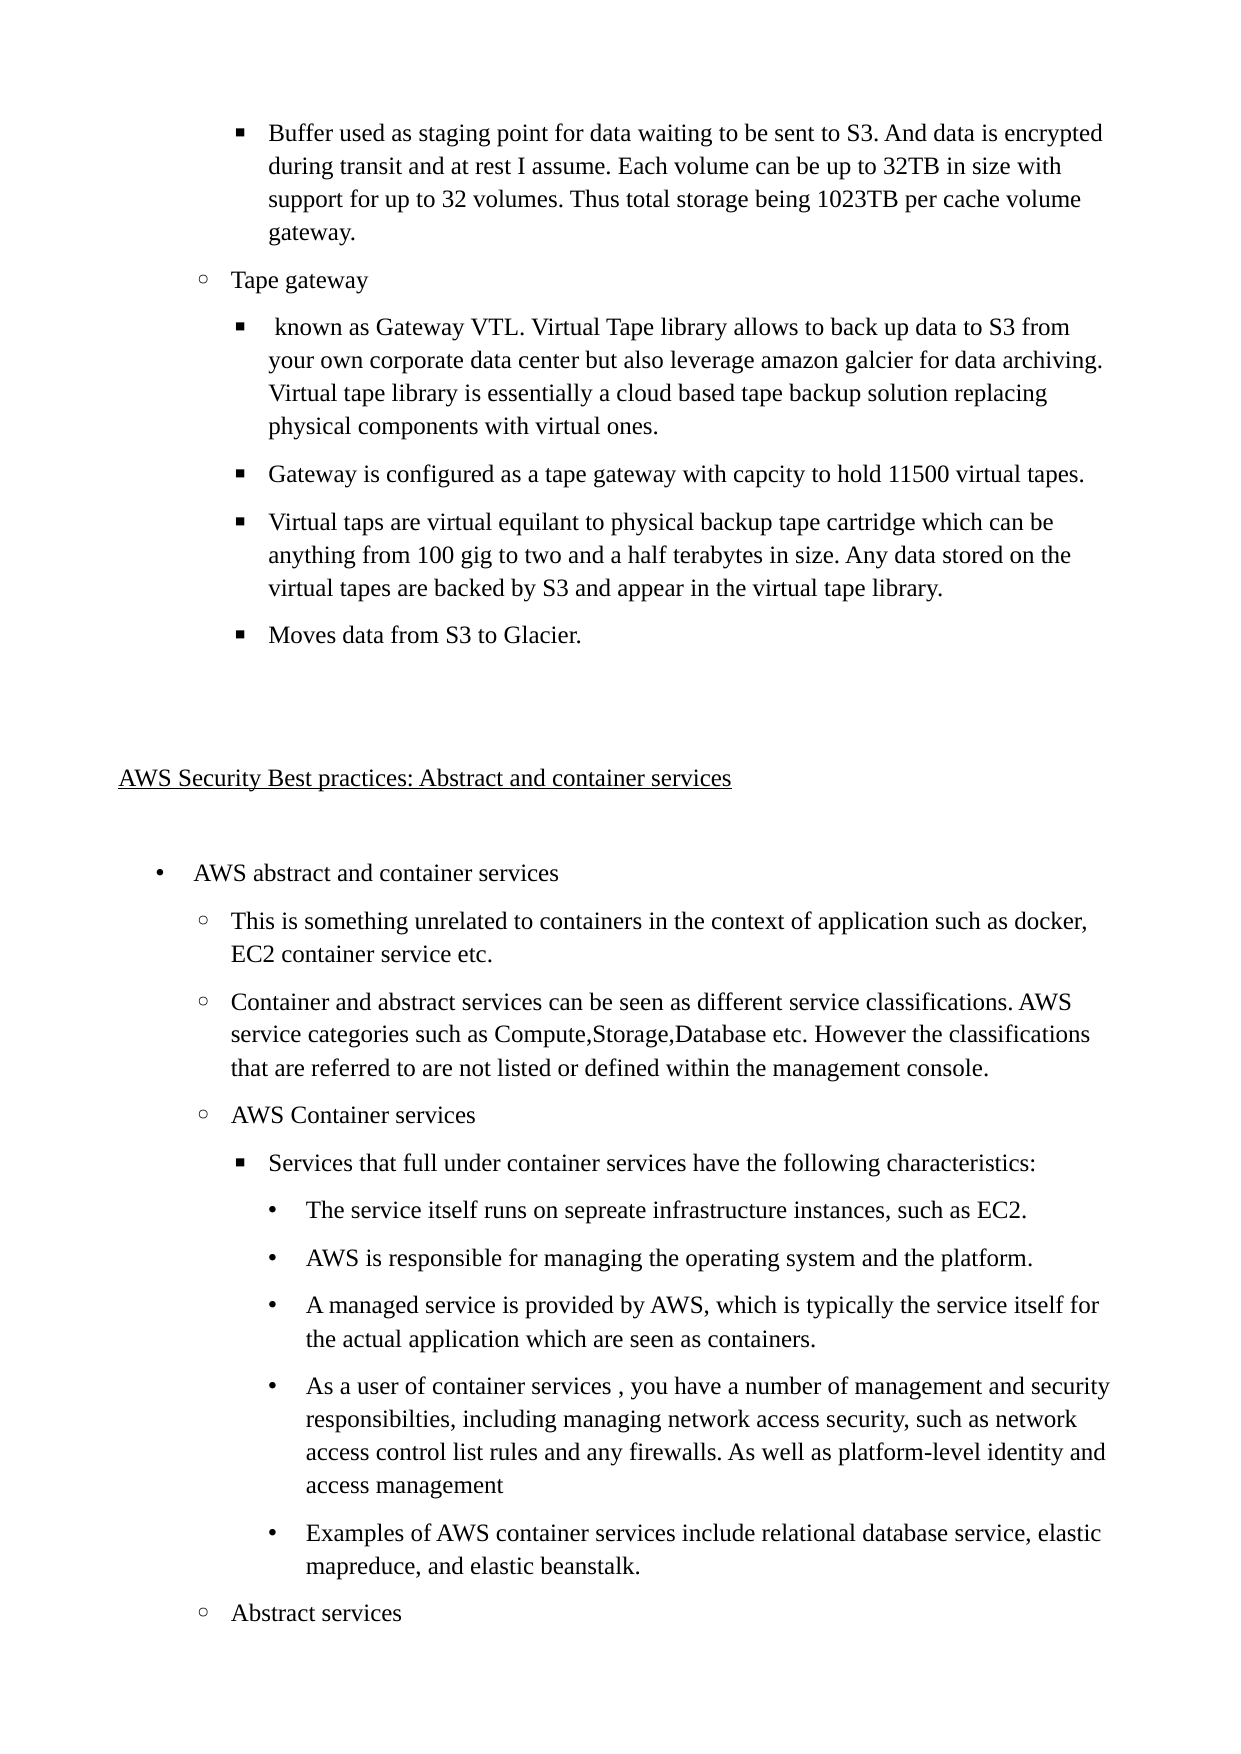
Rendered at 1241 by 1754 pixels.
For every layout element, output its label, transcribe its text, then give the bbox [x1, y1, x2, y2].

list AWS Container services [193, 1100, 1122, 1129]
list Tape gateway [193, 265, 1122, 293]
text AWS Security Best practices: Abstract and container services [118, 763, 1122, 792]
list Services that full under container services have the following characteristics: [231, 1148, 1122, 1177]
list The service itself runs on sepreate infrastructure instances, such as EC2. [268, 1195, 1122, 1224]
list Moves data from S3 to Glacier. [231, 620, 1122, 649]
list Container and abstract services can be seen as different service classifications. AWS service categories such as Compute,Storage,Database etc. However the classifications that are referred to are not listed or defined within the management console. [193, 987, 1122, 1081]
list known as Gateway VTL. Virtual Tape library allows to back up data to S3 from your own corporate data center but also leverage amazon galcier for data archiving. Virtual tape library is essentially a cloud based tape backup solution replacing physical components with virtual ones. [231, 312, 1122, 440]
list Gateway is configured as a tape gateway with capcity to hold 11500 virtual tapes. [231, 459, 1122, 488]
list Examples of AWS container services include relational database service, elastic mapreduce, and elastic beanstalk. [268, 1518, 1122, 1580]
list AWS abstract and container services [156, 858, 1122, 887]
list Abstract services [193, 1598, 1122, 1627]
list AWS is responsible for managing the operating system and the platform. [268, 1243, 1122, 1272]
list Buffer used as staging point for data waiting to be sent to S3. And data is encrypted during transit and at rest I assume. Each volume can be up to 32TB in size with support for up to 32 volumes. Thus total storage being 1023TB per cache volume gateway. [231, 118, 1122, 246]
list A managed service is provided by AWS, which is typically the service itself for the actual application which are seen as containers. [268, 1291, 1122, 1352]
list This is something unrelated to containers in the context of application such as docker, EC2 container service etc. [193, 906, 1122, 968]
list As a user of container services , you have a number of management and security responsibilties, including managing network access security, such as network access control list rules and any firewalls. As well as platform-level identity and access management [268, 1371, 1122, 1499]
list Virtual taps are virtual equilant to physical backup tape cartridge which can be anything from 100 gig to two and a half terabytes in size. Any data stored on the virtual tapes are backed by S3 and appear in the virtual tape library. [231, 507, 1122, 601]
